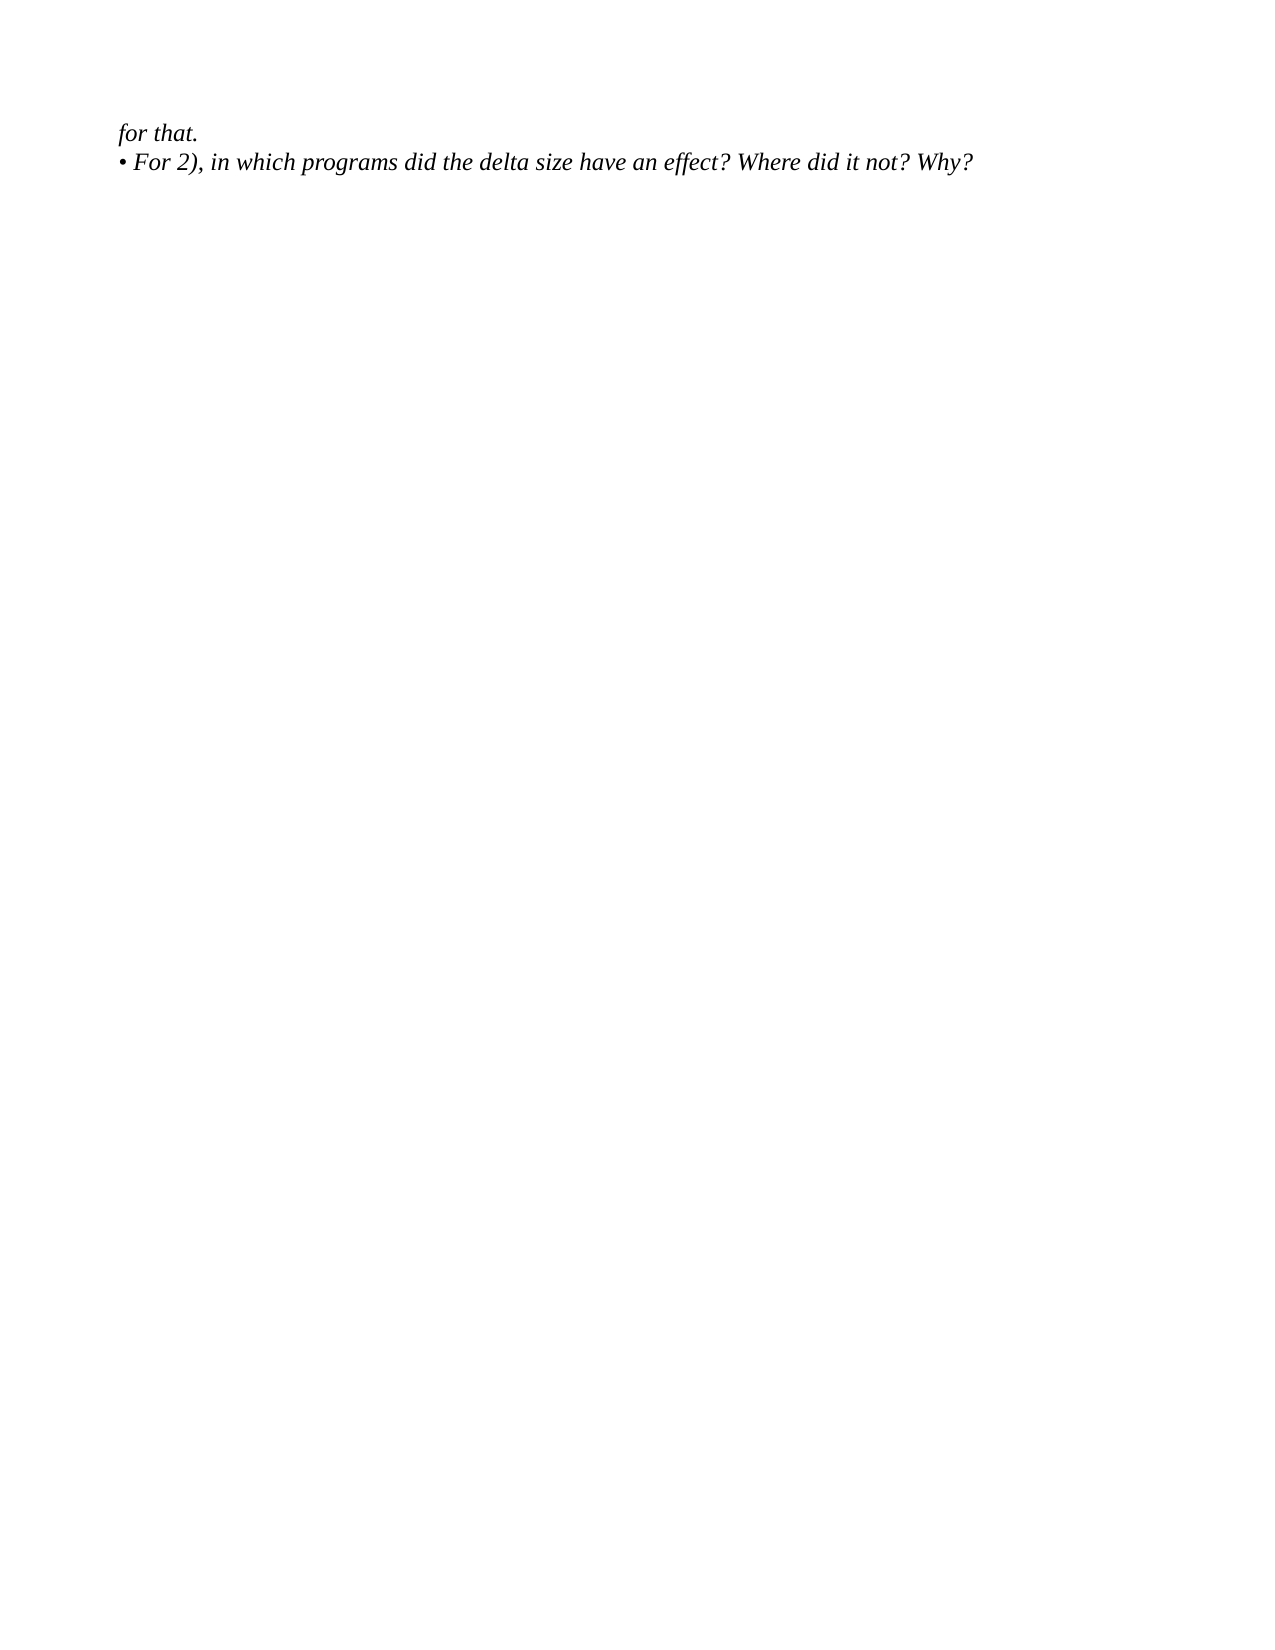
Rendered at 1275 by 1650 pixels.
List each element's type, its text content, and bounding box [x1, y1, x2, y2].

text • For 2), in which programs did the delta size have an effect? Where did it not? Why? [118, 147, 1157, 176]
text for that. [118, 118, 1157, 147]
